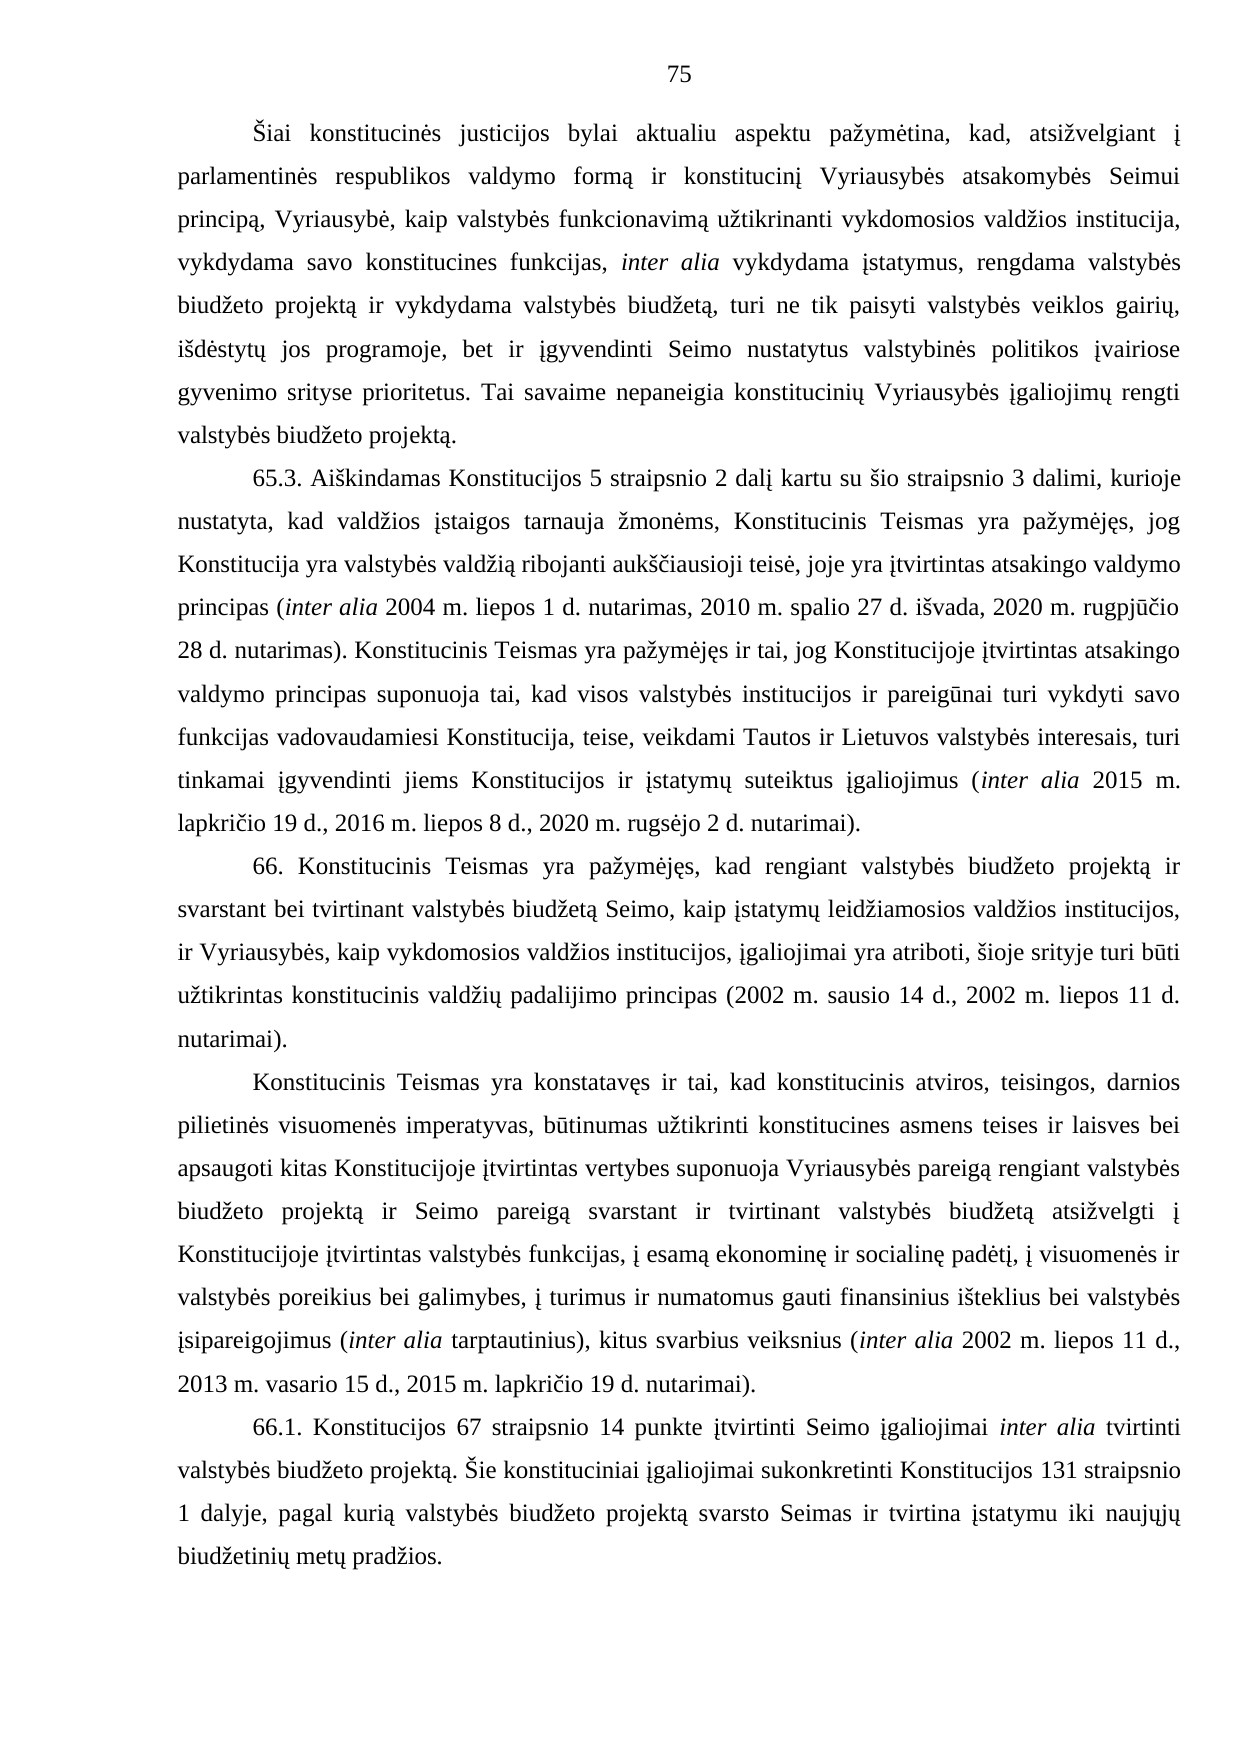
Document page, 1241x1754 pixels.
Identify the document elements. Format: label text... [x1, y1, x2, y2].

text 66. Konstitucinis Teismas yra pažymėjęs, kad rengiant valstybės biudžeto projektą ir svarstant bei tvirtinant valstybės biudžetą Seimo, kaip įstatymų leidžiamosios valdžios institucijos, ir Vyriausybės, kaip vykdomosios valdžios institucijos, įgaliojimai yra atriboti, šioje srityje turi būti užtikrintas konstitucinis valdžių padalijimo principas (2002 m. sausio 14 d., 2002 m. liepos 11 d. nutarimai). [177, 851, 1181, 1052]
text 66.1. Konstitucijos 67 straipsnio 14 punkte įtvirtinti Seimo įgaliojimai inter alia tvirtinti valstybės biudžeto projektą. Šie konstituciniai įgaliojimai sukonkretinti Konstitucijos 131 straipsnio 1 dalyje, pagal kurią valstybės biudžeto projektą svarsto Seimas ir tvirtina įstatymu iki naujųjų biudžetinių metų pradžios. [177, 1412, 1181, 1570]
text Šiai konstitucinės justicijos bylai aktualiu aspektu pažymėtina, kad, atsižvelgiant į parlamentinės respublikos valdymo formą ir konstitucinį Vyriausybės atsakomybės Seimui principą, Vyriausybė, kaip valstybės funkcionavimą užtikrinanti vykdomosios valdžios institucija, vykdydama savo konstitucines funkcijas, inter alia vykdydama įstatymus, rengdama valstybės biudžeto projektą ir vykdydama valstybės biudžetą, turi ne tik paisyti valstybės veiklos gairių, išdėstytų jos programoje, bet ir įgyvendinti Seimo nustatytus valstybinės politikos įvairiose gyvenimo srityse prioritetus. Tai savaime nepaneigia konstitucinių Vyriausybės įgaliojimų rengti valstybės biudžeto projektą. [177, 118, 1181, 449]
text 65.3. Aiškindamas Konstitucijos 5 straipsnio 2 dalį kartu su šio straipsnio 3 dalimi, kurioje nustatyta, kad valdžios įstaigos tarnauja žmonėms, Konstitucinis Teismas yra pažymėjęs, jog Konstitucija yra valstybės valdžią ribojanti aukščiausioji teisė, joje yra įtvirtintas atsakingo valdymo principas (inter alia 2004 m. liepos 1 d. nutarimas, 2010 m. spalio 27 d. išvada, 2020 m. rugpjūčio 28 d. nutarimas). Konstitucinis Teismas yra pažymėjęs ir tai, jog Konstitucijoje įtvirtintas atsakingo valdymo principas suponuoja tai, kad visos valstybės institucijos ir pareigūnai turi vykdyti savo funkcijas vadovaudamiesi Konstitucija, teise, veikdami Tautos ir Lietuvos valstybės interesais, turi tinkamai įgyvendinti jiems Konstitucijos ir įstatymų suteiktus įgaliojimus (inter alia 2015 m. lapkričio 19 d., 2016 m. liepos 8 d., 2020 m. rugsėjo 2 d. nutarimai). [177, 463, 1181, 837]
text Konstitucinis Teismas yra konstatavęs ir tai, kad konstitucinis atviros, teisingos, darnios pilietinės visuomenės imperatyvas, būtinumas užtikrinti konstitucines asmens teises ir laisves bei apsaugoti kitas Konstitucijoje įtvirtintas vertybes suponuoja Vyriausybės pareigą rengiant valstybės biudžeto projektą ir Seimo pareigą svarstant ir tvirtinant valstybės biudžetą atsižvelgti į Konstitucijoje įtvirtintas valstybės funkcijas, į esamą ekonominę ir socialinę padėtį, į visuomenės ir valstybės poreikius bei galimybes, į turimus ir numatomus gauti finansinius išteklius bei valstybės įsipareigojimus (inter alia tarptautinius), kitus svarbius veiksnius (inter alia 2002 m. liepos 11 d., 2013 m. vasario 15 d., 2015 m. lapkričio 19 d. nutarimai). [177, 1067, 1181, 1397]
